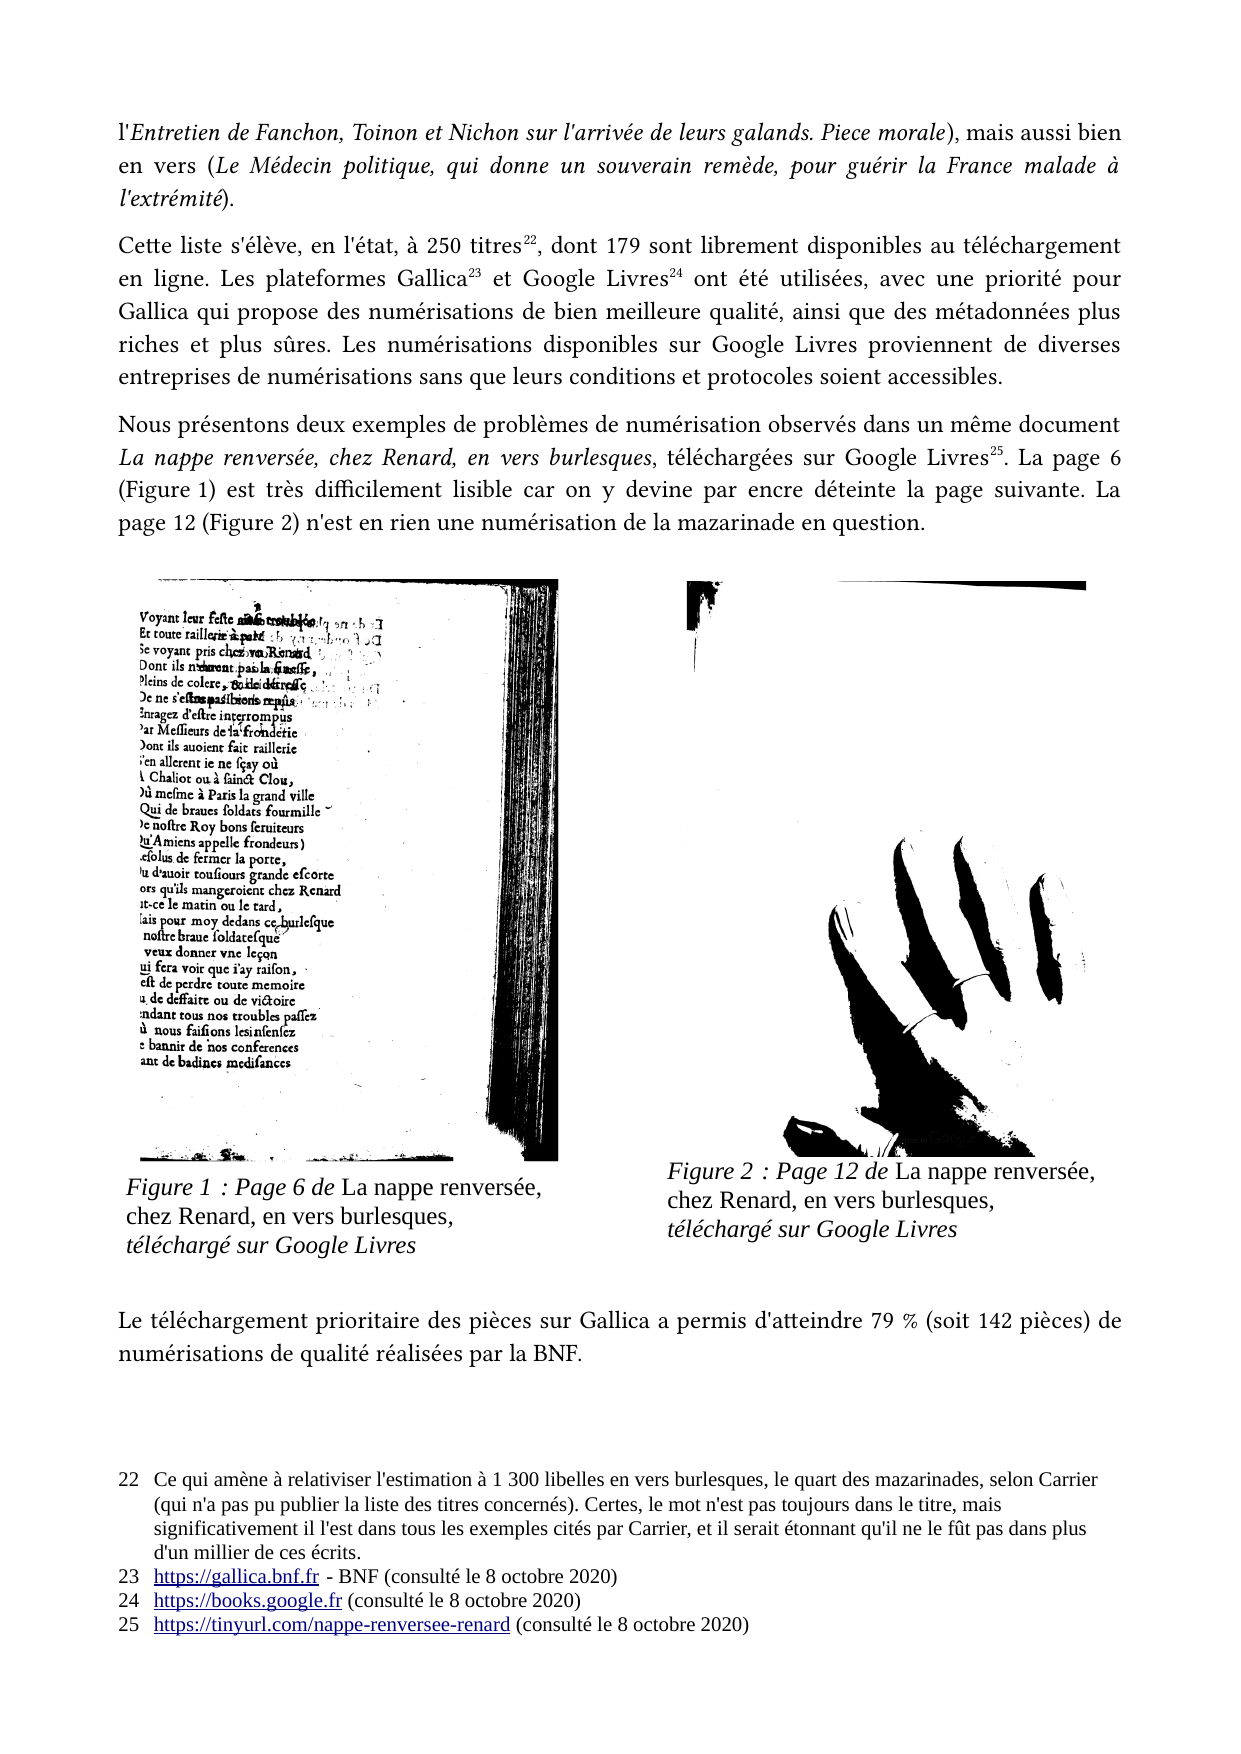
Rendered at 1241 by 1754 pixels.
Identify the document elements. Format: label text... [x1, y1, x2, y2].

text https://books.google.fr (consulté le 8 octobre 2020) [118, 1588, 1122, 1612]
text l'Entretien de Fanchon, Toinon et Nichon sur l'arrivée de leurs galands. Piece morale), mais aussi bien en vers (Le Médecin politique, qui donne un souverain remède, pour guérir la France malade à l'extrémité). [118, 118, 1122, 212]
text Ce qui amène à relativiser l'estimation à 1 300 libelles en vers burlesques, le quart des mazarinades, selon Carrier (qui n'a pas pu publier la liste des titres concernés). Certes, le mot n'est pas toujours dans le titre, mais significativement il l'est dans tous les exemples cités par Carrier, et il serait étonnant qu'il ne le fût pas dans plus d'un millier de ces écrits. [118, 1467, 1122, 1564]
text Figure 2 : Page 12 de La nappe renversée, chez Renard, en vers burlesques, téléchargé sur Google Livres [667, 1157, 1106, 1242]
text Cette liste s'élève, en l'état, à 250 titres, dont 179 sont librement disponibles au téléchargement en ligne. Les plateformes Gallica et Google Livres ont été utilisées, avec une priorité pour Gallica qui propose des numérisations de bien meilleure qualité, ainsi que des métadonnées plus riches et plus sûres. Les numérisations disponibles sur Google Livres proviennent de diverses entreprises de numérisations sans que leurs conditions et protocoles soient accessibles. [118, 231, 1122, 391]
picture [115, 579, 564, 1173]
text https://tinyurl.com/nappe-renversee-renard (consulté le 8 octobre 2020) [118, 1612, 1122, 1636]
text Nous présentons deux exemples de problèmes de numérisation observés dans un même document La nappe renversée, chez Renard, en vers burlesques, téléchargées sur Google Livres. La page 6 (Figure 1) est très difficilement lisible car on y devine par encre déteinte la page suivante. La page 12 (Figure 2) n'est en rien une numérisation de la mazarinade en question. [118, 410, 1122, 537]
text Figure 1 : Page 6 de La nappe renversée, chez Renard, en vers burlesques, téléchargé sur Google Livres [126, 1173, 553, 1258]
picture [686, 581, 1087, 1157]
text https://gallica.bnf.fr - BNF (consulté le 8 octobre 2020) [118, 1564, 1122, 1588]
text Le téléchargement prioritaire des pièces sur Gallica a permis d'atteindre 79 % (soit 142 pièces) de numérisations de qualité réalisées par la BNF. [118, 1306, 1122, 1367]
